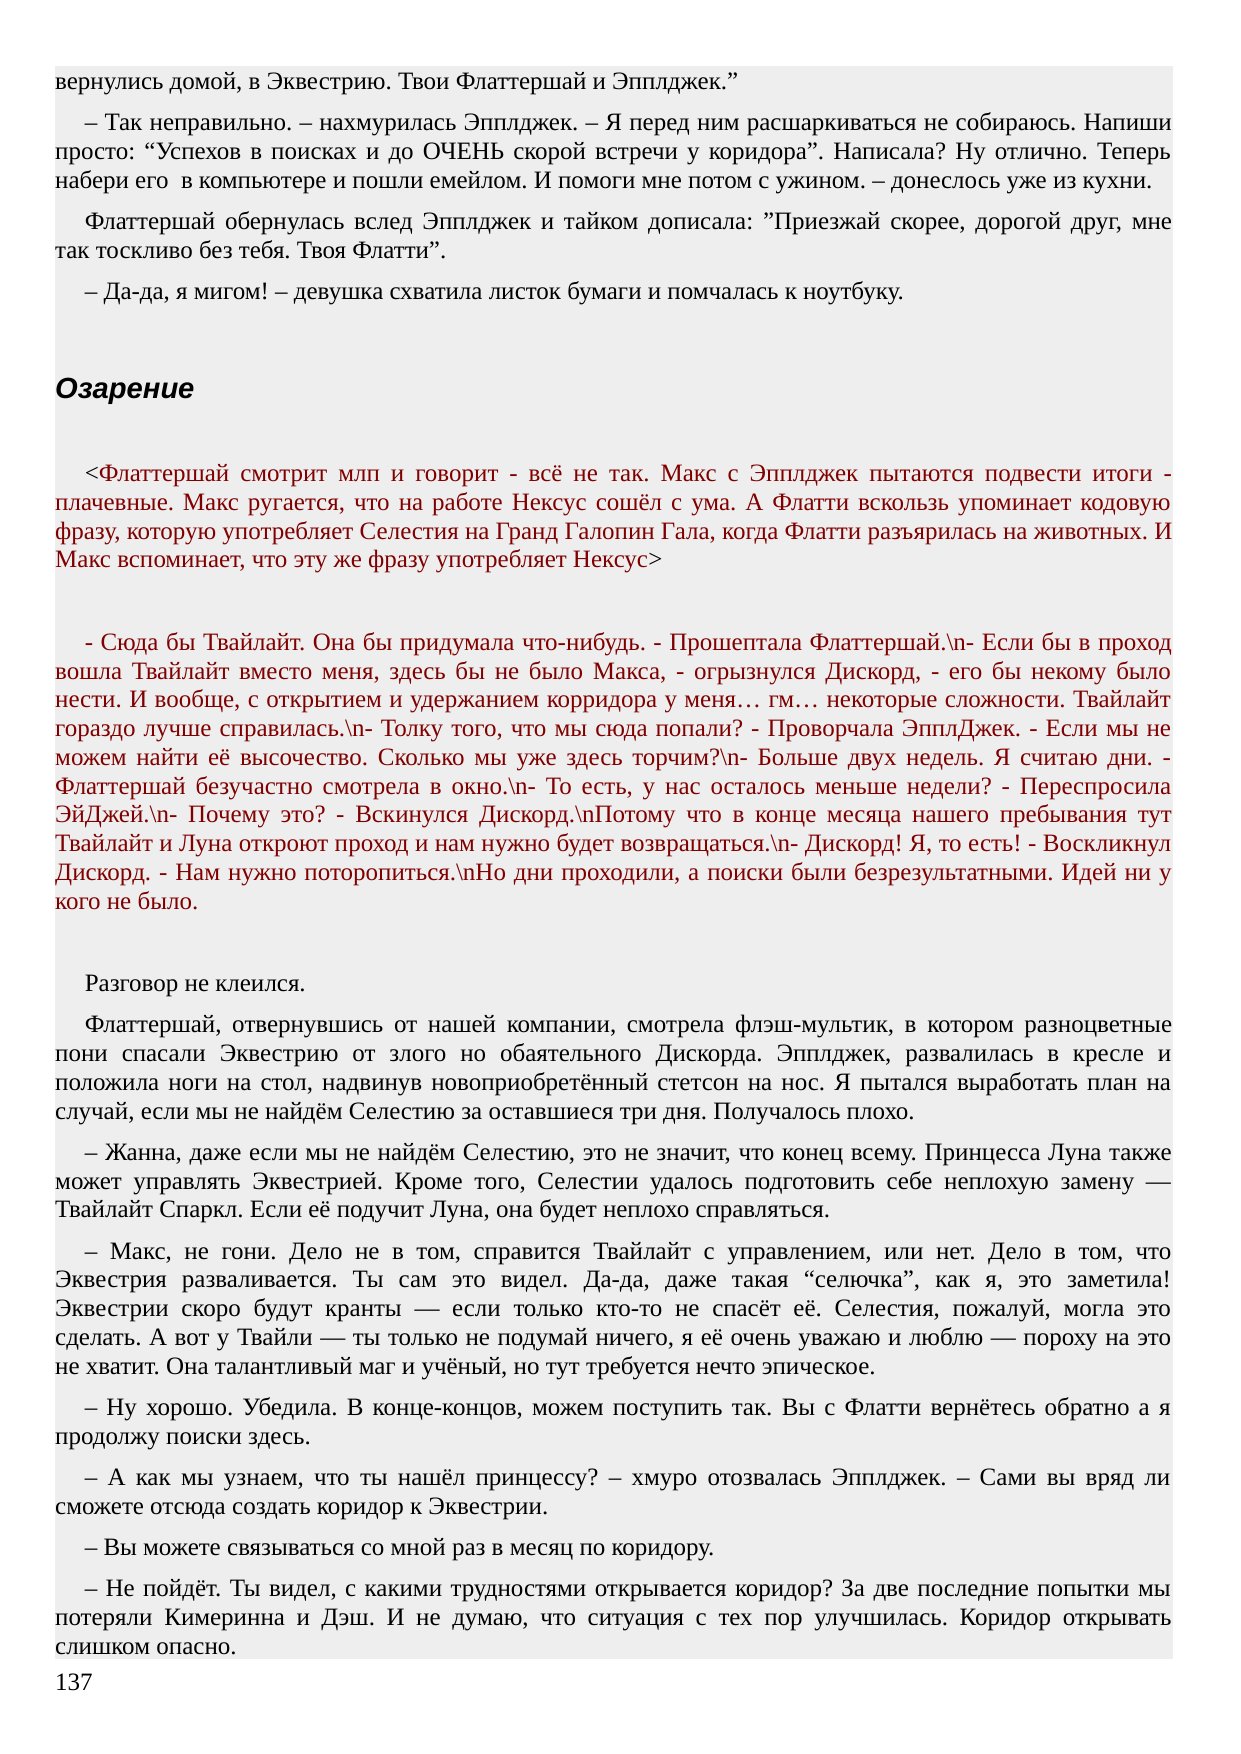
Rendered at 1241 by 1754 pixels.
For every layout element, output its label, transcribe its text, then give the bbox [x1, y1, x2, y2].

text <Флаттершай смотрит млп и говорит - всё не так. Макс с Эпплджек пытаются подвести итоги - плачевные. Макс ругается, что на работе Нексус сошёл с ума. А Флатти вскользь упоминает кодовую фразу, которую употребляет Селестия на Гранд Галопин Гала, когда Флатти разъярилась на животных. И Макс вспоминает, что эту же фразу употребляет Нексус> [55, 458, 1173, 573]
text вернулись домой, в Эквестрию. Твои Флаттершай и Эпплджек.” [55, 66, 1173, 95]
text Флаттершай, отвернувшись от нашей компании, смотрела флэш-мультик, в котором разноцветные пони спасали Эквестрию от злого но обаятельного Дискорда. Эпплджек, развалилась в кресле и положила ноги на стол, надвинув новоприобретённый стетсон на нос. Я пытался выработать план на случай, если мы не найдём Селестию за оставшиеся три дня. Получалось плохо. [55, 1009, 1173, 1124]
text Флаттершай обернулась вслед Эпплджек и тайком дописала: ”Приезжай скорее, дорогой друг, мне так тоскливо без тебя. Твоя Флатти”. [55, 206, 1173, 263]
text – А как мы узнаем, что ты нашёл принцессу? – хмуро отозвалась Эпплджек. – Сами вы вряд ли сможете отсюда создать коридор к Эквестрии. [55, 1462, 1173, 1519]
text – Жанна, даже если мы не найдём Селестию, это не значит, что конец всему. Принцесса Луна также может управлять Эквестрией. Кроме того, Селестии удалось подготовить себе неплохую замену — Твайлайт Спаркл. Если её подучит Луна, она будет неплохо справляться. [55, 1137, 1173, 1223]
text – Ну хорошо. Убедила. В конце-концов, можем поступить так. Вы с Флатти вернётесь обратно а я продолжу поиски здесь. [55, 1392, 1173, 1449]
subtitle Озарение [55, 371, 1173, 404]
text – Не пойдёт. Ты видел, с какими трудностями открывается коридор? За две последние попытки мы потеряли Кимеринна и Дэш. И не думаю, что ситуация с тех пор улучшилась. Коридор открывать слишком опасно. [55, 1573, 1173, 1659]
text - Сюда бы Твайлайт. Она бы придумала что-нибудь. - Прошептала Флаттершай.\n- Если бы в проход вошла Твайлайт вместо меня, здесь бы не было Макса, - огрызнулся Дискорд, - его бы некому было нести. И вообще, с открытием и удержанием корридора у меня… гм… некоторые сложности. Твайлайт гораздо лучше справилась.\n- Толку того, что мы сюда попали? - Проворчала ЭпплДжек. - Если мы не можем найти её высочество. Сколько мы уже здесь торчим?\n- Больше двух недель. Я считаю дни. - Флаттершай безучастно смотрела в окно.\n- То есть, у нас осталось меньше недели? - Переспросила ЭйДжей.\n- Почему это? - Вскинулся Дискорд.\nПотому что в конце месяца нашего пребывания тут Твайлайт и Луна откроют проход и нам нужно будет возвращаться.\n- Дискорд! Я, то есть! - Воскликнул Дискорд. - Нам нужно поторопиться.\nНо дни проходили, а поиски были безрезультатными. Идей ни у кого не было. [55, 627, 1173, 914]
text Разговор не клеился. [55, 968, 1173, 997]
text – Вы можете связываться со мной раз в месяц по коридору. [55, 1532, 1173, 1561]
text – Макс, не гони. Дело не в том, справится Твайлайт с управлением, или нет. Дело в том, что Эквестрия разваливается. Ты сам это видел. Да-да, даже такая “селючка”, как я, это заметила! Эквестрии скоро будут кранты — если только кто-то не спасёт её. Селестия, пожалуй, могла это сделать. А вот у Твайли — ты только не подумай ничего, я её очень уважаю и люблю — пороху на это не хватит. Она талантливый маг и учёный, но тут требуется нечто эпическое. [55, 1236, 1173, 1379]
text – Так неправильно. – нахмурилась Эпплджек. – Я перед ним расшаркиваться не собираюсь. Напиши просто: “Успехов в поисках и до ОЧЕНЬ скорой встречи у коридора”. Написала? Ну отлично. Теперь набери его в компьютере и пошли емейлом. И помоги мне потом с ужином. – донеслось уже из кухни. [55, 107, 1173, 193]
text – Да-да, я мигом! – девушка схватила листок бумаги и помчалась к ноутбуку. [55, 276, 1173, 305]
